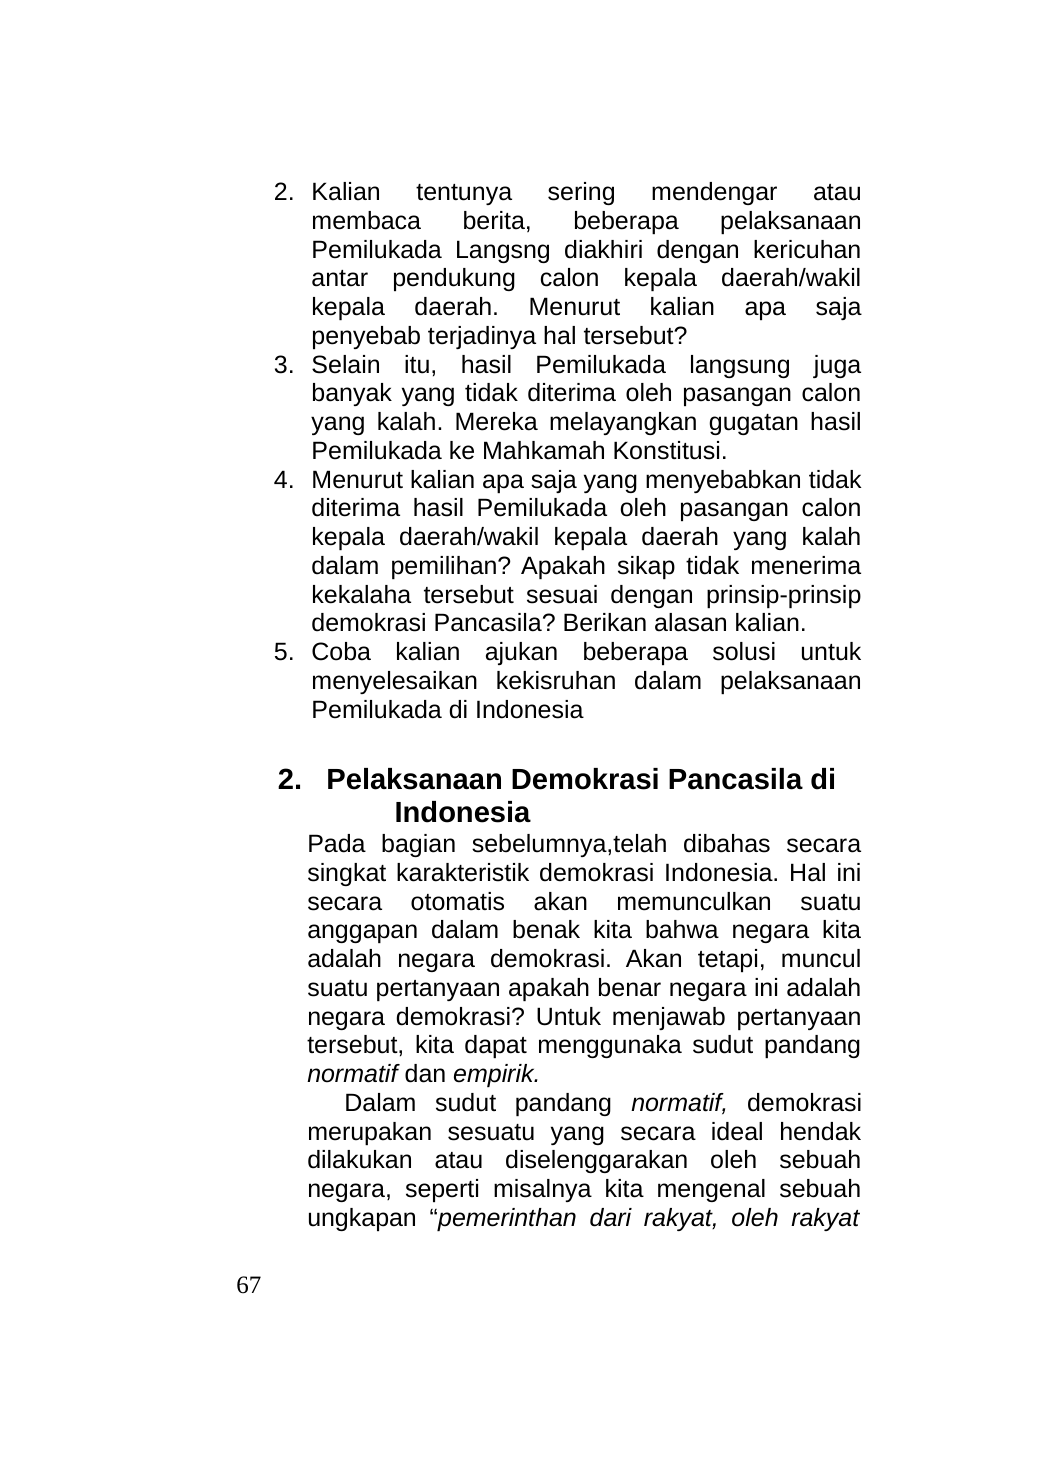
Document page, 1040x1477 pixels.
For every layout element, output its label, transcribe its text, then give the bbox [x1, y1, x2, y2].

list Kalian tentunya sering mendengar atau membaca berita, beberapa pelaksanaan Pemilukada Langsng diakhiri dengan kericuhan antar pendukung calon kepala daerah/wakil kepala daerah. Menurut kalian apa saja penyebab terjadinya hal tersebut? [274, 177, 862, 350]
text Dalam sudut pandang normatif, demokrasi merupakan sesuatu yang secara ideal hendak dilakukan atau diselenggarakan oleh sebuah negara, seperti misalnya kita mengenal sebuah ungkapan “pemerinthan dari rakyat, oleh rakyat [307, 1088, 862, 1231]
text Pada bagian sebelumnya,telah dibahas secara singkat karakteristik demokrasi Indonesia. Hal ini secara otomatis akan memunculkan suatu anggapan dalam benak kita bahwa negara kita adalah negara demokrasi. Akan tetapi, muncul suatu pertanyaan apakah benar negara ini adalah negara demokrasi? Untuk menjawab pertanyaan tersebut, kita dapat menggunaka sudut pandang normatif dan empirik. [307, 829, 862, 1088]
list Menurut kalian apa saja yang menyebabkan tidak diterima hasil Pemilukada oleh pasangan calon kepala daerah/wakil kepala daerah yang kalah dalam pemilihan? Apakah sikap tidak menerima kekalaha tersebut sesuai dengan prinsip-prinsip demokrasi Pancasila? Berikan alasan kalian. [274, 465, 862, 637]
list Coba kalian ajukan beberapa solusi untuk menyelesaikan kekisruhan dalam pelaksanaan Pemilukada di Indonesia [274, 637, 862, 723]
text 2. Pelaksanaan Demokrasi Pancasila di Indonesia [278, 762, 862, 829]
list Selain itu, hasil Pemilukada langsung juga banyak yang tidak diterima oleh pasangan calon yang kalah. Mereka melayangkan gugatan hasil Pemilukada ke Mahkamah Konstitusi. [274, 350, 862, 465]
